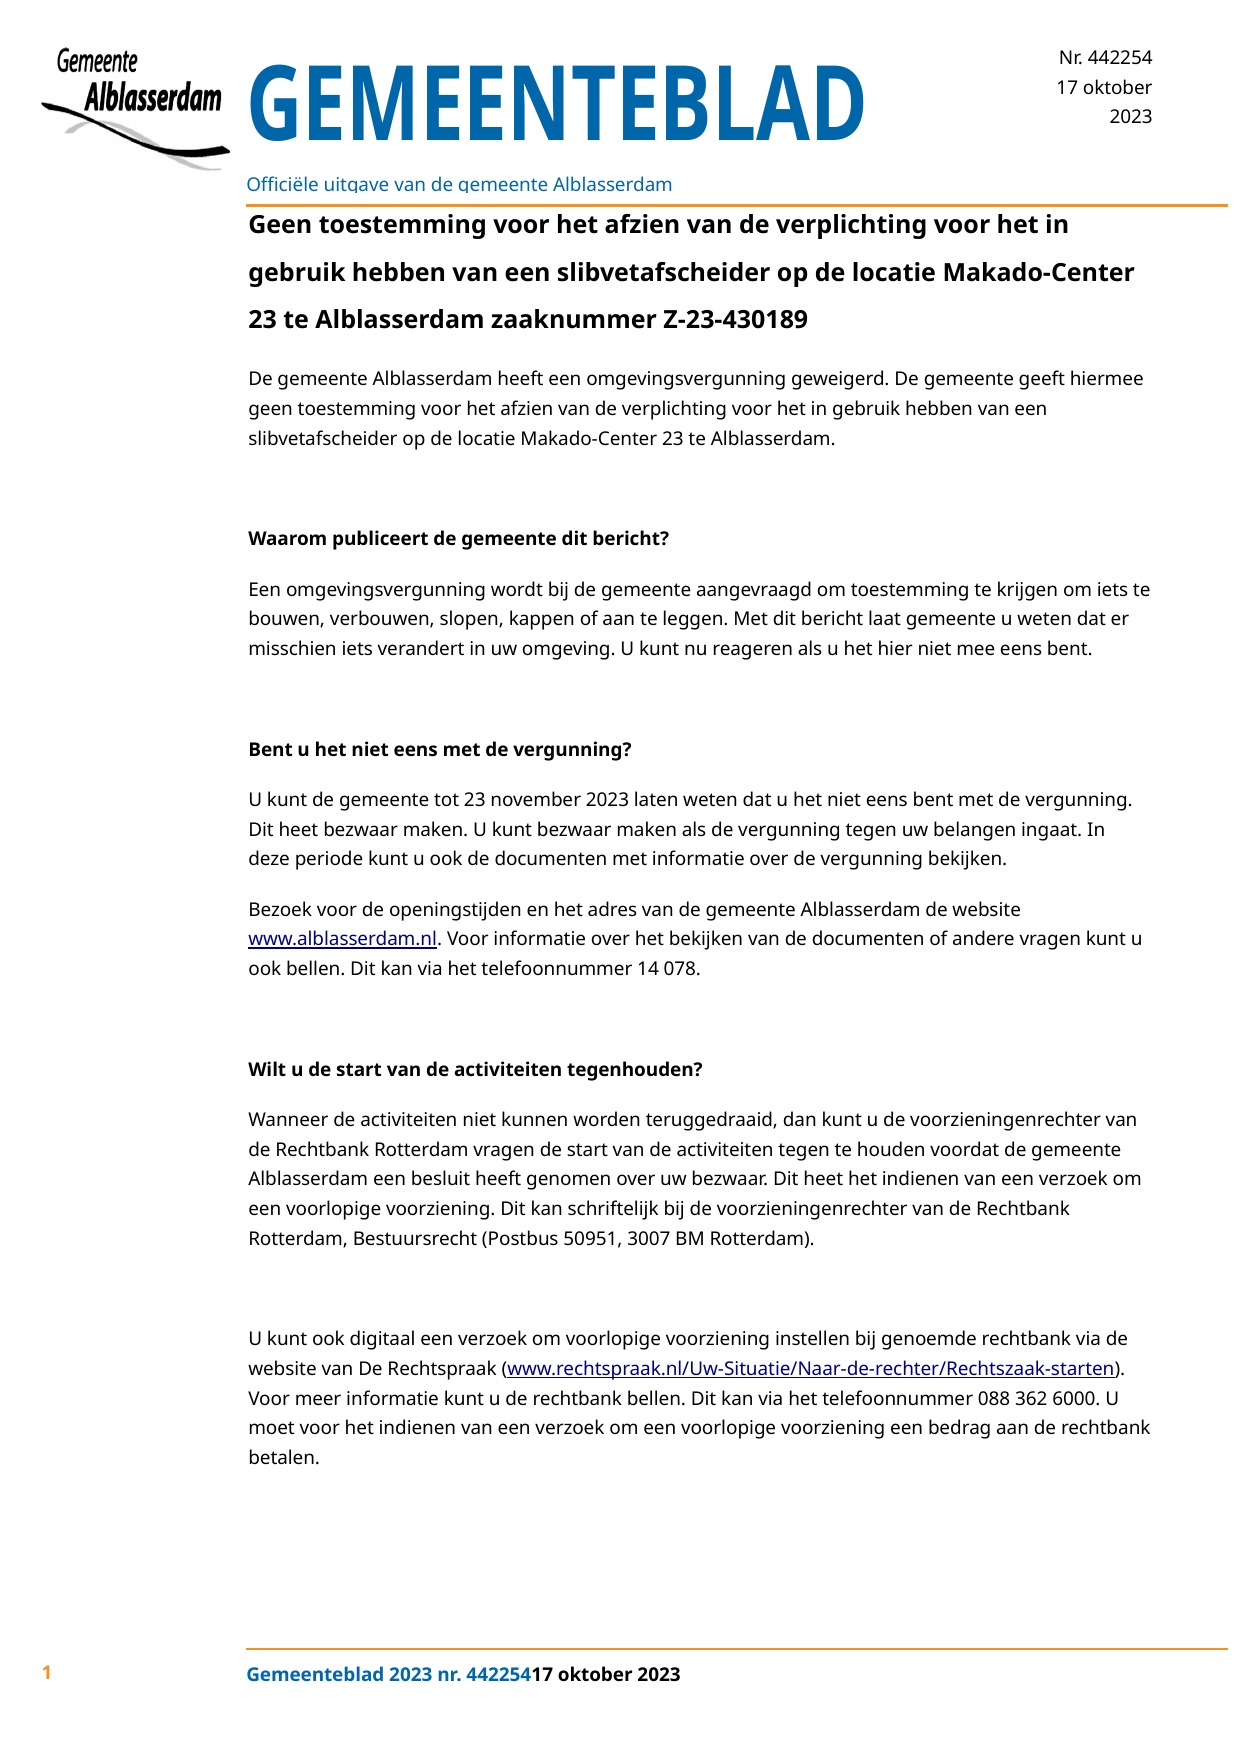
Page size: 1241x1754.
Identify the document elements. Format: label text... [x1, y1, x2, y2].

text Waarom publiceert de gemeente dit bericht? [248, 526, 1152, 551]
text De gemeente Alblasserdam heeft een omgevingsvergunning geweigerd. De gemeente geeft hiermee geen toestemming voor het afzien van de verplichting voor het in gebruik hebben van een slibvetafscheider op de locatie Makado-Center 23 te Alblasserdam. [248, 366, 1152, 450]
text Een omgevingsvergunning wordt bij de gemeente aangevraagd om toestemming te krijgen om iets te bouwen, verbouwen, slopen, kappen of aan te leggen. Met dit bericht laat gemeente u weten dat er misschien iets verandert in uw omgeving. U kunt nu reageren als u het hier niet mee eens bent. [248, 576, 1152, 661]
picture [41, 47, 231, 172]
text Geen toestemming voor het afzien van de verplichting voor het in gebruik hebben van een slibvetafscheider op de locatie Makado-Center 23 te Alblasserdam zaaknummer Z-23-430189 [248, 207, 1152, 336]
text U kunt de gemeente tot 23 november 2023 laten weten dat u het niet eens bent met de vergunning. Dit heet bezwaar maken. U kunt bezwaar maken als de vergunning tegen uw belangen ingaat. In deze periode kunt u ook de documenten met informatie over de vergunning bekijken. [248, 786, 1152, 871]
text Bent u het niet eens met de vergunning? [248, 736, 1152, 762]
text Wilt u de start van de activiteiten tegenhouden? [248, 1056, 1152, 1082]
text Wanneer de activiteiten niet kunnen worden teruggedraaid, dan kunt u de voorzieningenrechter van de Rechtbank Rotterdam vragen de start van de activiteiten tegen te houden voordat de gemeente Alblasserdam een besluit heeft genomen over uw bezwaar. Dit heet het indienen van een verzoek om een voorlopige voorziening. Dit kan schriftelijk bij de voorzieningenrechter van de Rechtbank Rotterdam, Bestuursrecht (Postbus 50951, 3007 BM Rotterdam). [248, 1106, 1152, 1250]
text U kunt ook digitaal een verzoek om voorlopige voorziening instellen bij genoemde rechtbank via de website van De Rechtspraak (www.rechtspraak.nl/Uw-Situatie/Naar-de-rechter/Rechtszaak-starten). Voor meer informatie kunt u de rechtbank bellen. Dit kan via het telefoonnummer 088 362 6000. U moet voor het indienen van een verzoek om een voorlopige voorziening een bedrag aan de rechtbank betalen. [248, 1326, 1152, 1469]
text Bezoek voor de openingstijden en het adres van de gemeente Alblasserdam de website www.alblasserdam.nl. Voor informatie over het bekijken van de documenten of andere vragen kunt u ook bellen. Dit kan via het telefoonnummer 14 078. [248, 896, 1152, 981]
